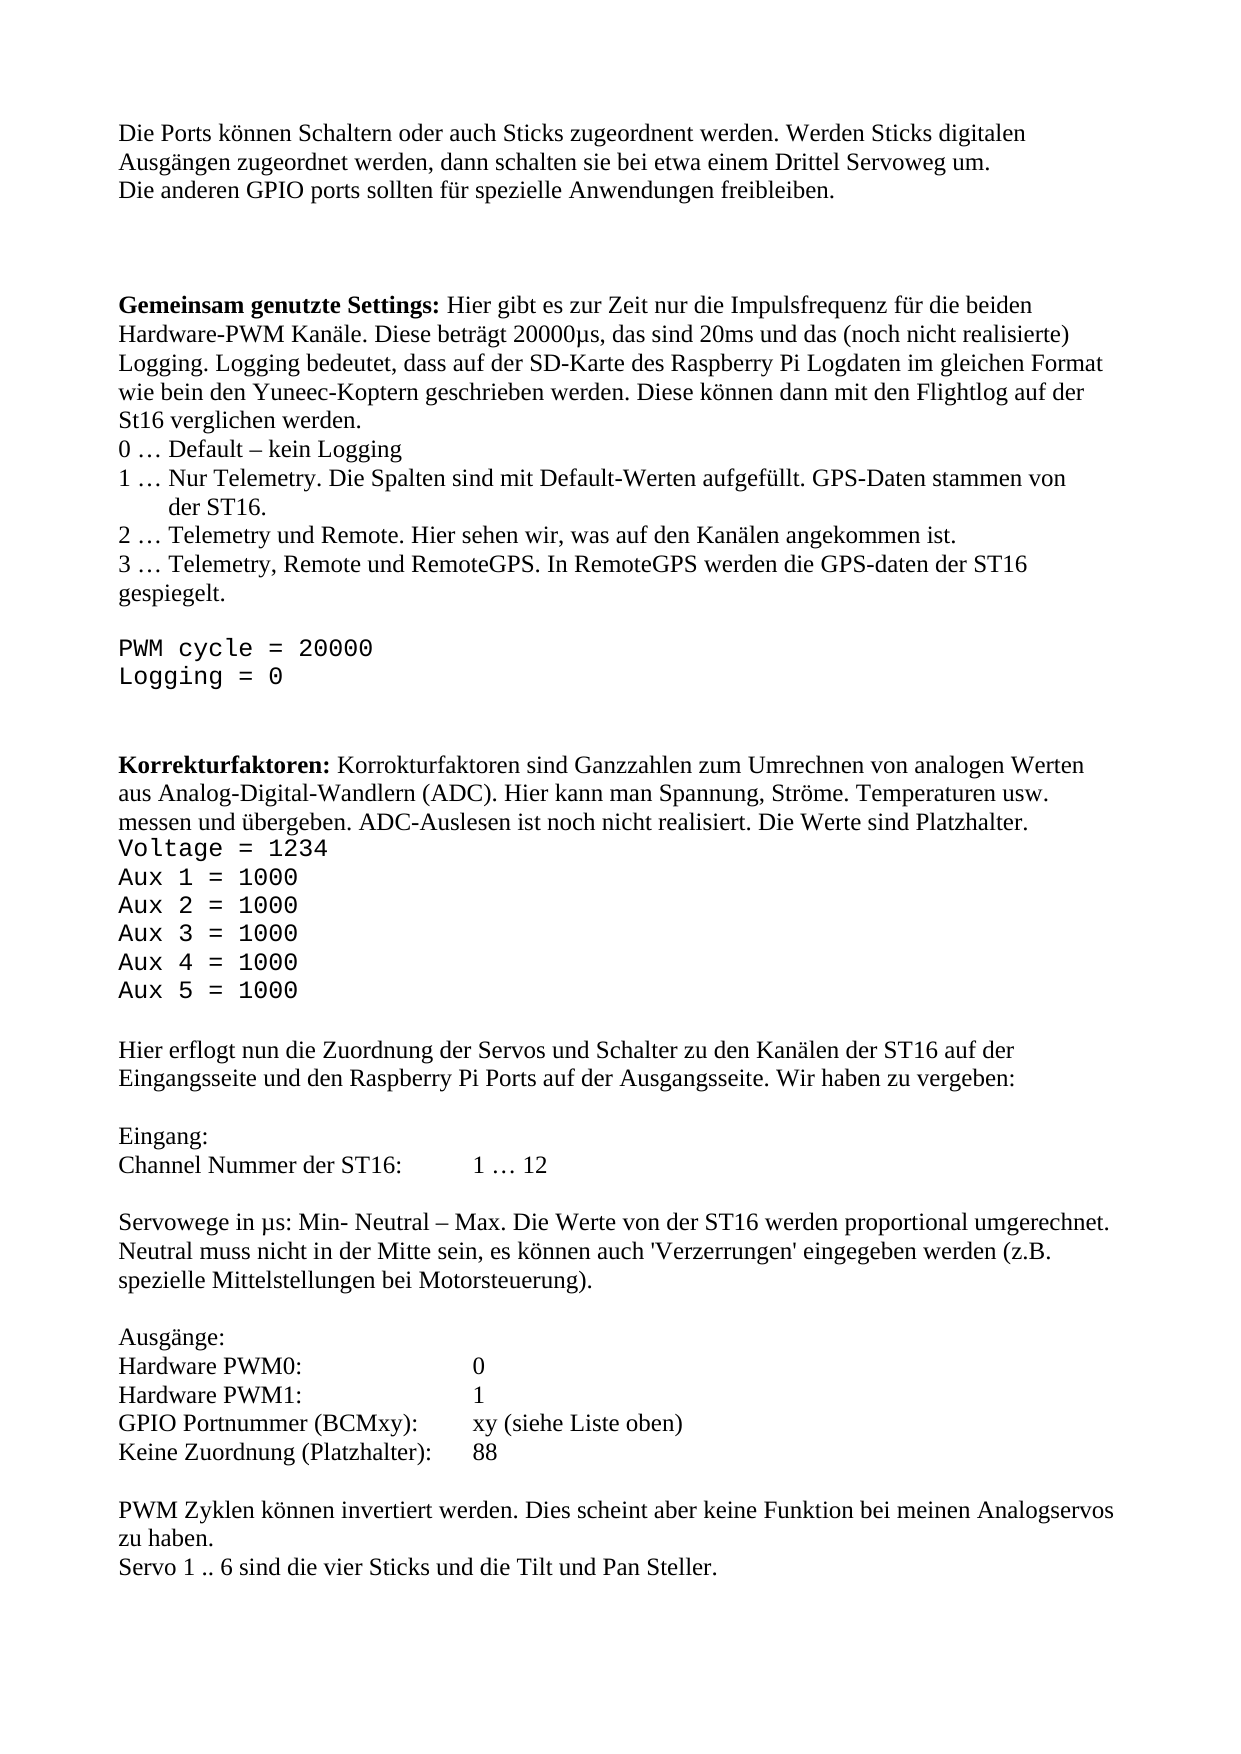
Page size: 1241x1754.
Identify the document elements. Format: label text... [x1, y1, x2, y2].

text Eingang: [118, 1121, 1122, 1150]
text der ST16. [118, 492, 1122, 521]
text Channel Nummer der ST16: 1 … 12 [118, 1150, 1122, 1178]
text 0 … Default – kein Logging [118, 434, 1122, 463]
text Hier erflogt nun die Zuordnung der Servos und Schalter zu den Kanälen der ST16 auf der Eingangsseite und den Raspberry Pi Ports auf der Ausgangsseite. Wir haben zu vergeben: [118, 1035, 1122, 1121]
text Korrekturfaktoren: Korrokturfaktoren sind Ganzzahlen zum Umrechnen von analogen Werten aus Analog-Digital-Wandlern (ADC). Hier kann man Spannung, Ströme. Temperaturen usw. messen und übergeben. ADC-Auslesen ist noch nicht realisiert. Die Werte sind Platzhalter. Voltage = 1234 Aux 1 = 1000 Aux 2 = 1000 Aux 3 = 1000 Aux 4 = 1000 Aux 5 = 1000 [118, 750, 1122, 1035]
text Servo 1 .. 6 sind die vier Sticks und die Tilt und Pan Steller. [118, 1552, 1122, 1581]
text Servowege in µs: Min- Neutral – Max. Die Werte von der ST16 werden proportional umgerechnet. Neutral muss nicht in der Mitte sein, es können auch 'Verzerrungen' eingegeben werden (z.B. spezielle Mittelstellungen bei Motorsteuerung). [118, 1207, 1122, 1293]
text 1 … Nur Telemetry. Die Spalten sind mit Default-Werten aufgefüllt. GPS-Daten stammen von [118, 463, 1122, 492]
text Ausgänge: [118, 1322, 1122, 1351]
text Die anderen GPIO ports sollten für spezielle Anwendungen freibleiben. [118, 176, 1122, 262]
text PWM Zyklen können invertiert werden. Dies scheint aber keine Funktion bei meinen Analogservos zu haben. [118, 1495, 1122, 1552]
text PWM cycle = 20000 Logging = 0 [118, 607, 1122, 750]
text 3 … Telemetry, Remote und RemoteGPS. In RemoteGPS werden die GPS-daten der ST16 gespiegelt. [118, 549, 1122, 607]
text 2 … Telemetry und Remote. Hier sehen wir, was auf den Kanälen angekommen ist. [118, 521, 1122, 549]
text Hardware PWM0: 0 Hardware PWM1: 1 GPIO Portnummer (BCMxy): xy (siehe Liste oben) Keine Zuordnung (Platzhalter): 88 [118, 1351, 1122, 1495]
text Die Ports können Schaltern oder auch Sticks zugeordnent werden. Werden Sticks digitalen Ausgängen zugeordnet werden, dann schalten sie bei etwa einem Drittel Servoweg um. [118, 118, 1122, 176]
text Gemeinsam genutzte Settings: Hier gibt es zur Zeit nur die Impulsfrequenz für die beiden Hardware-PWM Kanäle. Diese beträgt 20000µs, das sind 20ms und das (noch nicht realisierte) Logging. Logging bedeutet, dass auf der SD-Karte des Raspberry Pi Logdaten im gleichen Format wie bein den Yuneec-Koptern geschrieben werden. Diese können dann mit den Flightlog auf der St16 verglichen werden. [118, 291, 1122, 434]
